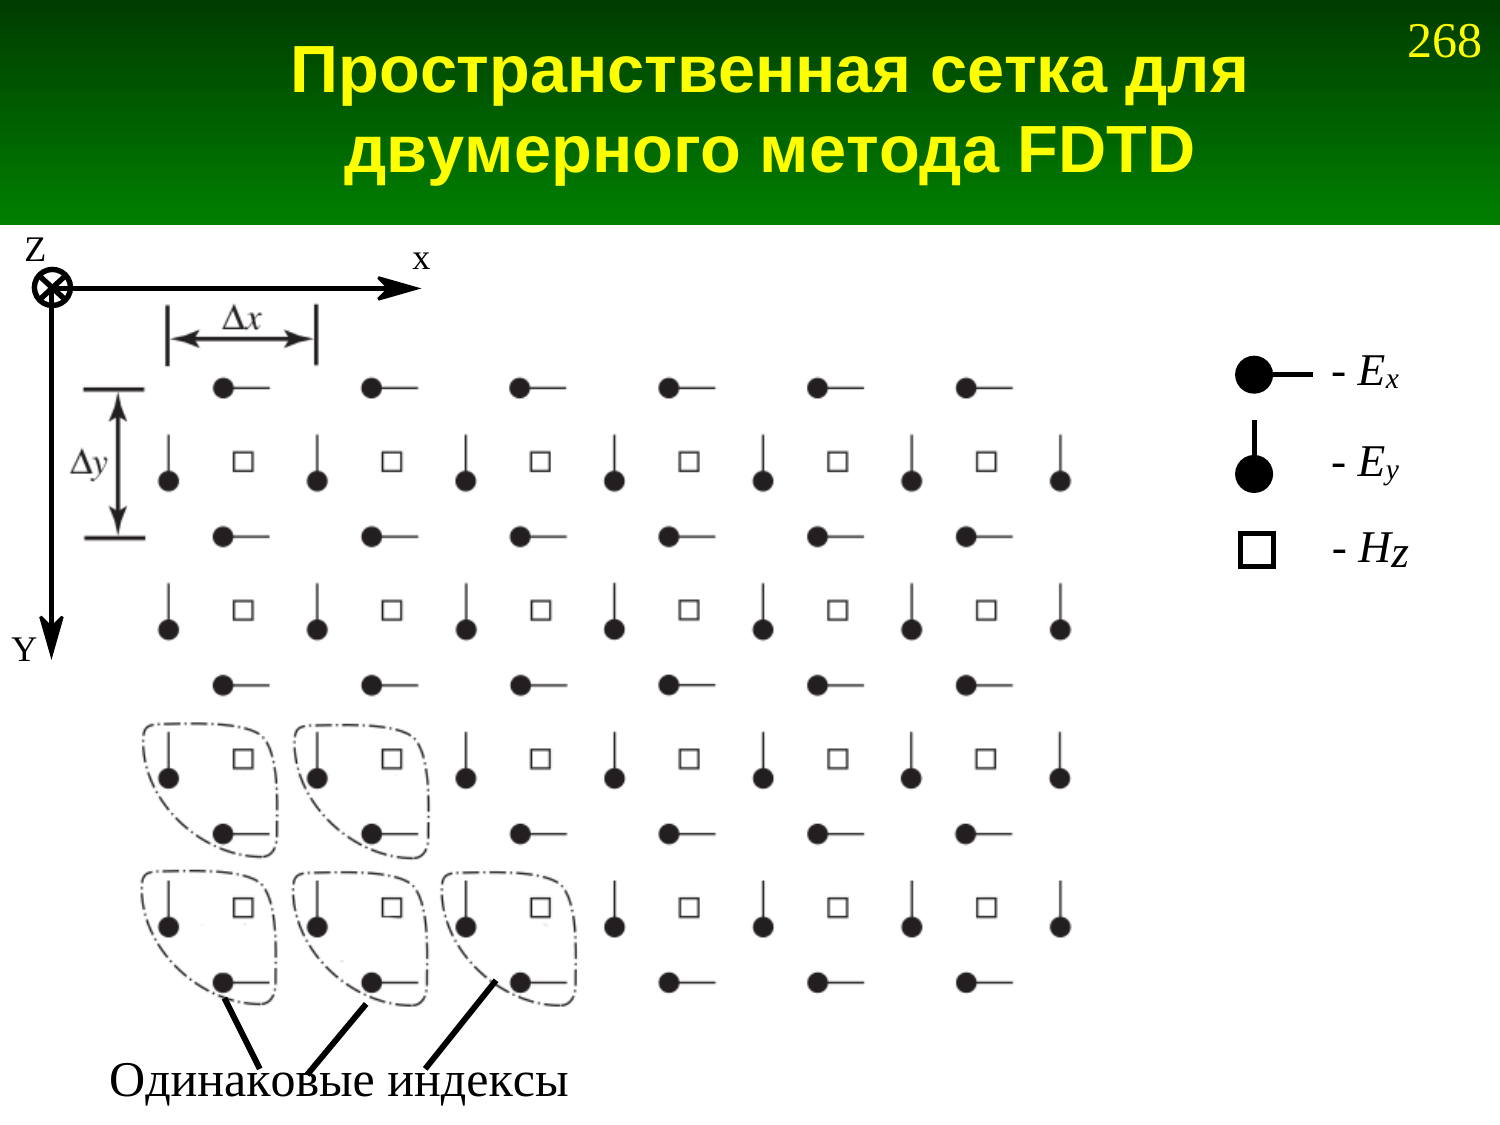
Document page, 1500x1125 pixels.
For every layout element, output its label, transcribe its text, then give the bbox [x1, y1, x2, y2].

picture [11, 237, 1087, 1017]
picture [1234, 354, 1430, 573]
title Пространственная сетка для двумерного метода FDTD [100, 7, 1441, 204]
text_box Одинаковые индексы [94, 1039, 584, 1115]
